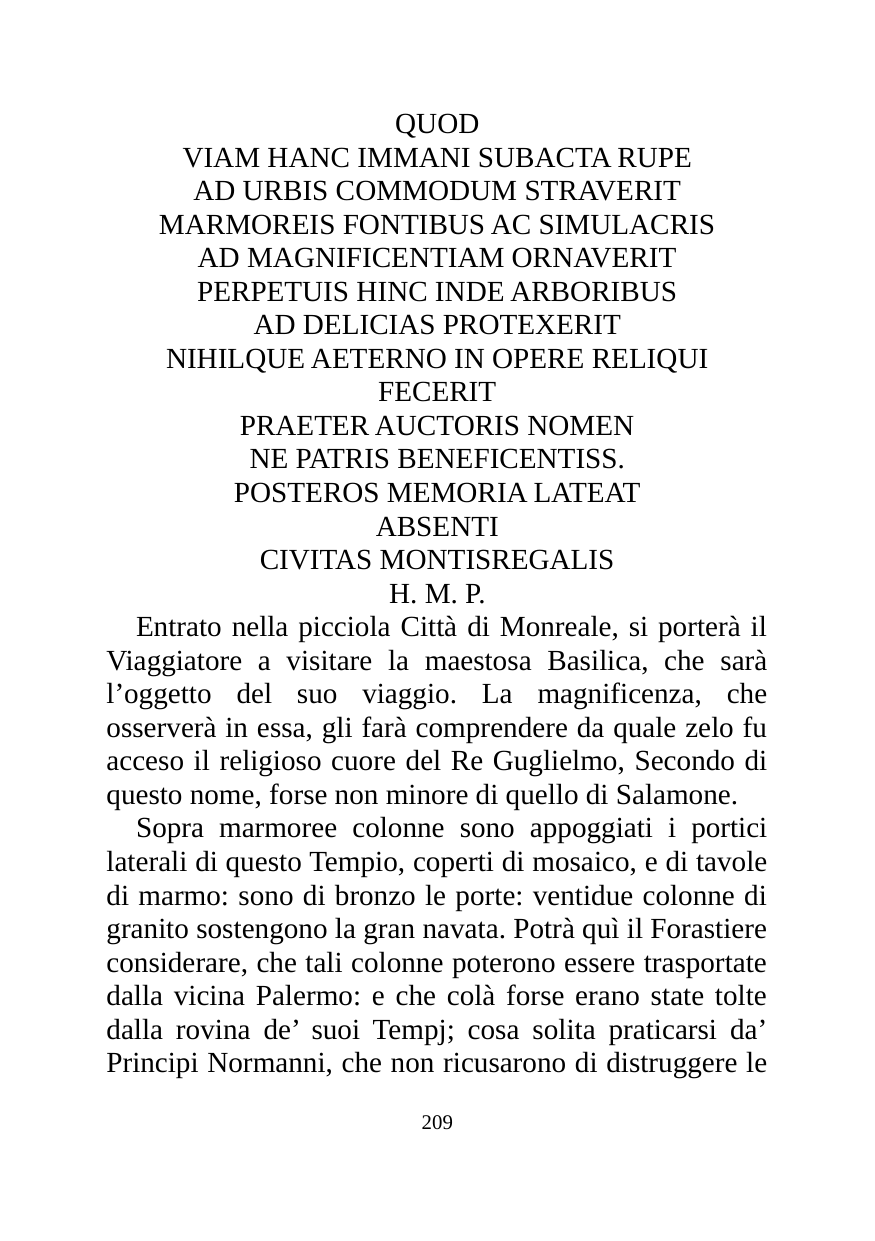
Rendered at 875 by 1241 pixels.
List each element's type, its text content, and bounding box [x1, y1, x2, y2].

text Entrato nella picciola Città di Monreale, si porterà il Viaggiatore a visitare la maestosa Basilica, che sarà l’oggetto del suo viaggio. La magnificenza, che osserverà in essa, gli farà comprendere da quale zelo fu acceso il religioso cuore del Re Guglielmo, Secondo di questo nome, forse non minore di quello di Salamone. [106, 609, 768, 811]
text Sopra marmoree colonne sono appoggiati i portici laterali di questo Tempio, coperti di mosaico, e di tavole di marmo: sono di bronzo le porte: ventidue colonne di granito sostengono la gran navata. Potrà quì il Forastiere considerare, che tali colonne poterono essere trasportate dalla vicina Palermo: e che colà forse erano state tolte dalla rovina de’ suoi Tempj; cosa solita praticarsi da’ Principi Normanni, che non ricusarono di distruggere le [106, 811, 768, 1079]
text QUOD VIAM HANC IMMANI SUBACTA RUPE AD URBIS COMMODUM STRAVERIT MARMOREIS FONTIBUS AC SIMULACRIS AD MAGNIFICENTIAM ORNAVERIT PERPETUIS HINC INDE ARBORIBUS AD DELICIAS PROTEXERIT NIHILQUE AETERNO IN OPERE RELIQUI FECERIT PRAETER AUCTORIS NOMEN NE PATRIS BENEFICENTISS. POSTEROS MEMORIA LATEAT ABSENTI CIVITAS MONTISREGALIS H. M. P. [106, 106, 768, 609]
